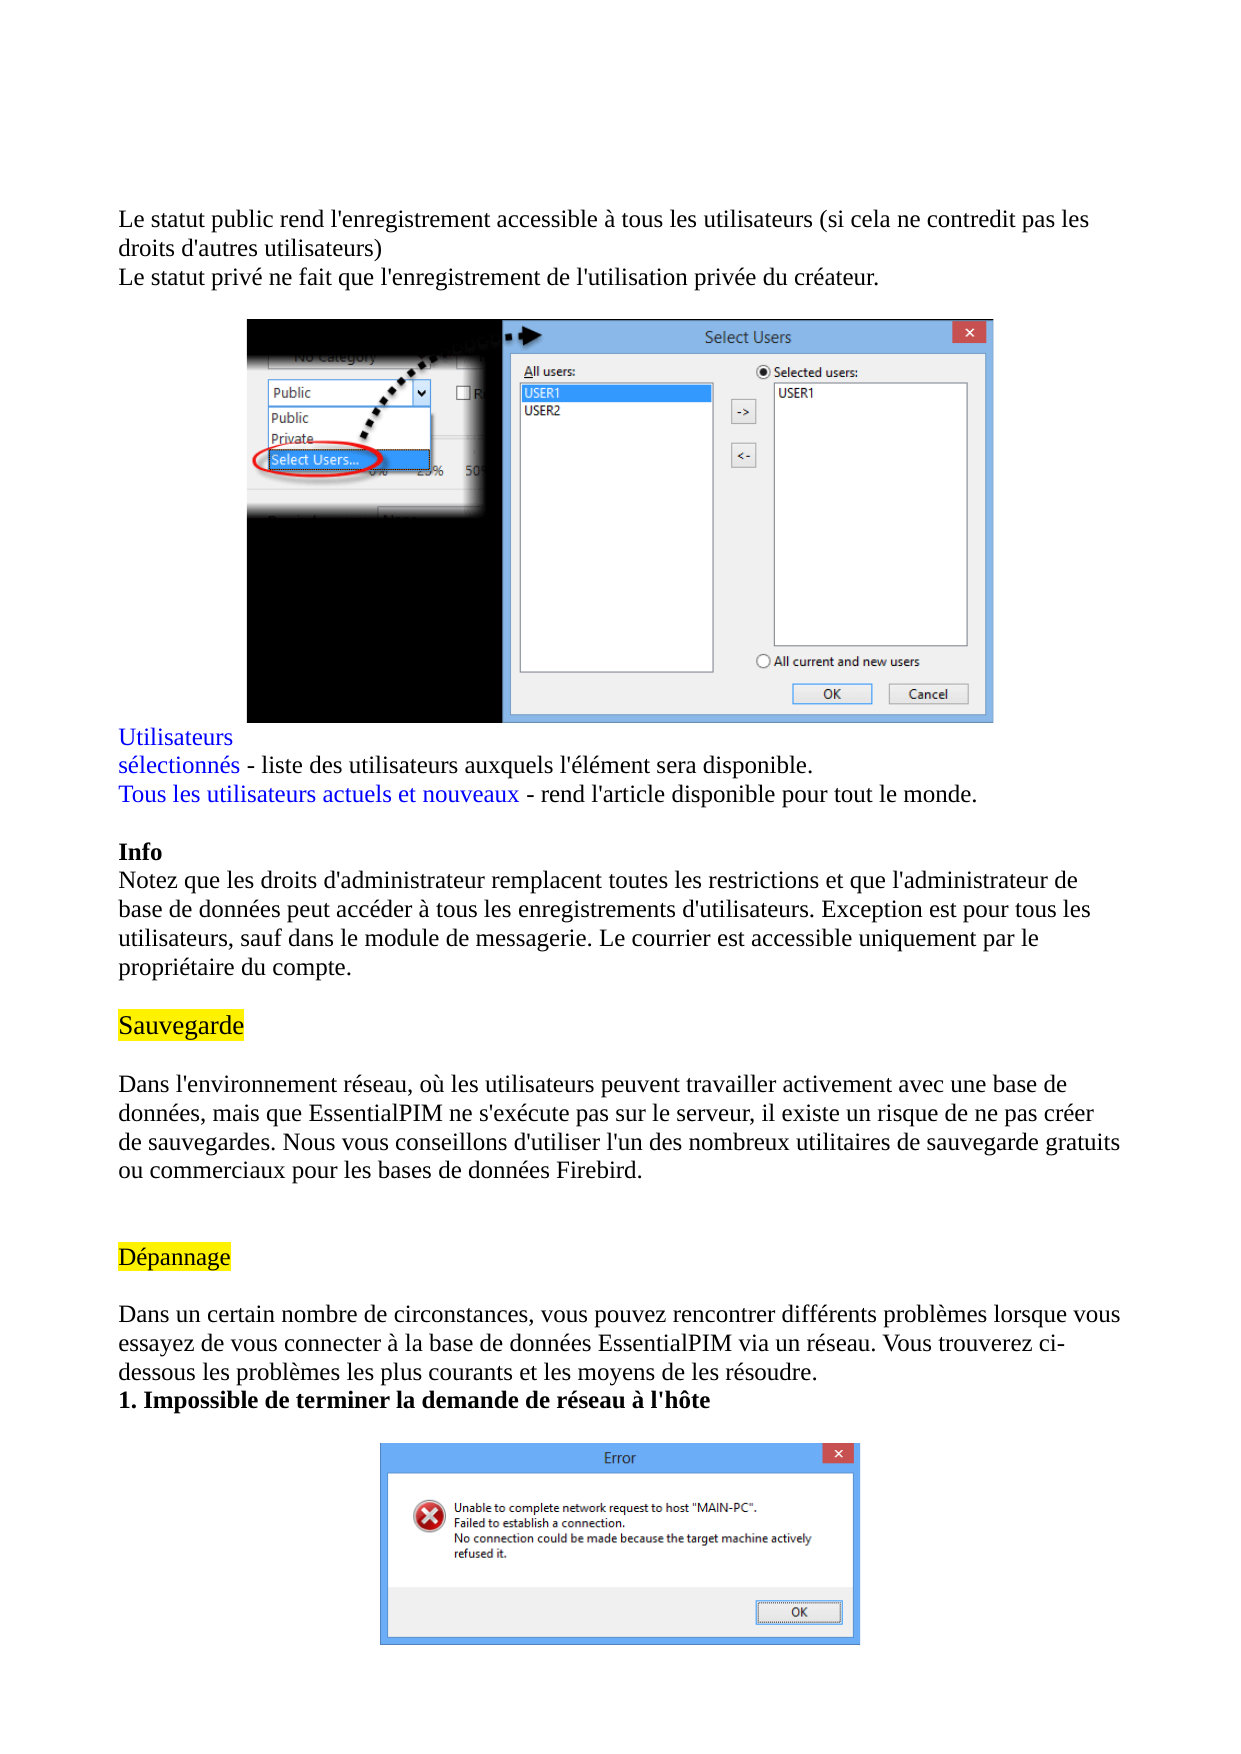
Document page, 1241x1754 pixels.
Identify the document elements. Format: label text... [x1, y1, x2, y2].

text 1. Impossible de terminer la demande de réseau à l'hôte [118, 1386, 1122, 1414]
text Tous les utilisateurs actuels et nouveaux - rend l'article disponible pour tout le monde. [118, 779, 1122, 808]
text Info [118, 837, 1122, 866]
text Le statut privé ne fait que l'enregistrement de l'utilisation privée du créateur. [118, 262, 1122, 291]
text Dans l'environnement réseau, où les utilisateurs peuvent travailler activement avec une base de données, mais que EssentialPIM ne s'exécute pas sur le serveur, il existe un risque de ne pas créer de sauvegardes. Nous vous conseillons d'utiliser l'un des nombreux utilitaires de sauvegarde gratuits ou commerciaux pour les bases de données Firebird. [118, 1069, 1122, 1184]
text Le statut public rend l'enregistrement accessible à tous les utilisateurs (si cela ne contredit pas les droits d'autres utilisateurs) [118, 204, 1122, 262]
picture [380, 1443, 861, 1645]
text Dans un certain nombre de circonstances, vous pouvez rencontrer différents problèmes lorsque vous essayez de vous connecter à la base de données EssentialPIM via un réseau. Vous trouverez ci-dessous les problèmes les plus courants et les moyens de les résoudre. [118, 1299, 1122, 1386]
text Utilisateurs sélectionnés - liste des utilisateurs auxquels l'élément sera disponible. [118, 722, 1122, 779]
picture [246, 319, 994, 723]
text Dépannage [118, 1242, 1122, 1271]
text Notez que les droits d'administrateur remplacent toutes les restrictions et que l'administrateur de base de données peut accéder à tous les enregistrements d'utilisateurs. Exception est pour tous les utilisateurs, sauf dans le module de messagerie. Le courrier est accessible uniquement par le propriétaire du compte. [118, 866, 1122, 981]
text Sauvegarde [118, 1009, 1122, 1041]
